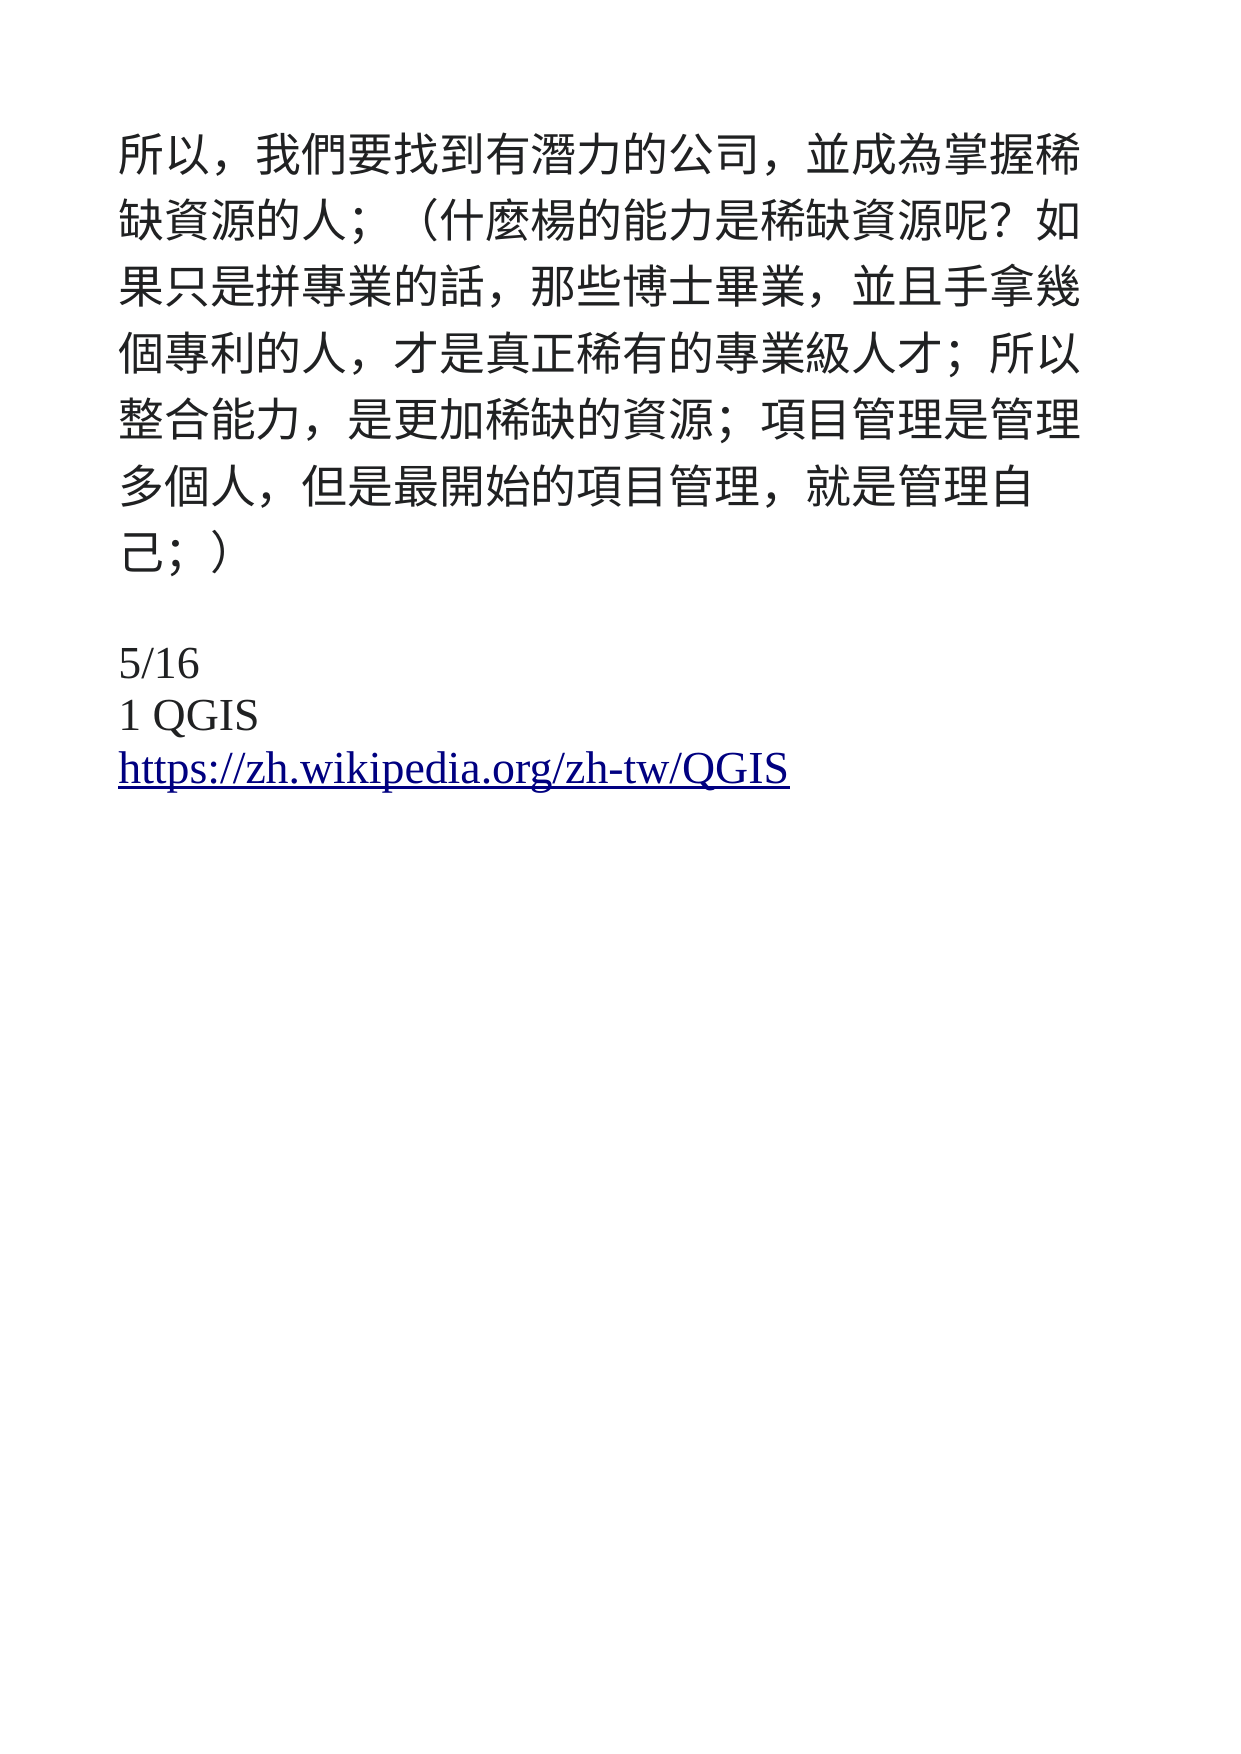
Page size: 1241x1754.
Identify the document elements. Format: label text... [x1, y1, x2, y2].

text 5/16 [118, 635, 1122, 688]
text 1 QGIS [118, 688, 1122, 741]
text https://zh.wikipedia.org/zh-tw/QGIS [118, 741, 1122, 793]
text 所以，我們要找到有潛力的公司，並成為掌握稀缺資源的人；（什麼楊的能力是稀缺資源呢？如果只是拼專業的話，那些博士畢業，並且手拿幾個專利的人，才是真正稀有的專業級人才；所以整合能力，是更加稀缺的資源；項目管理是管理多個人，但是最開始的項目管理，就是管理自己；） [118, 118, 1122, 583]
